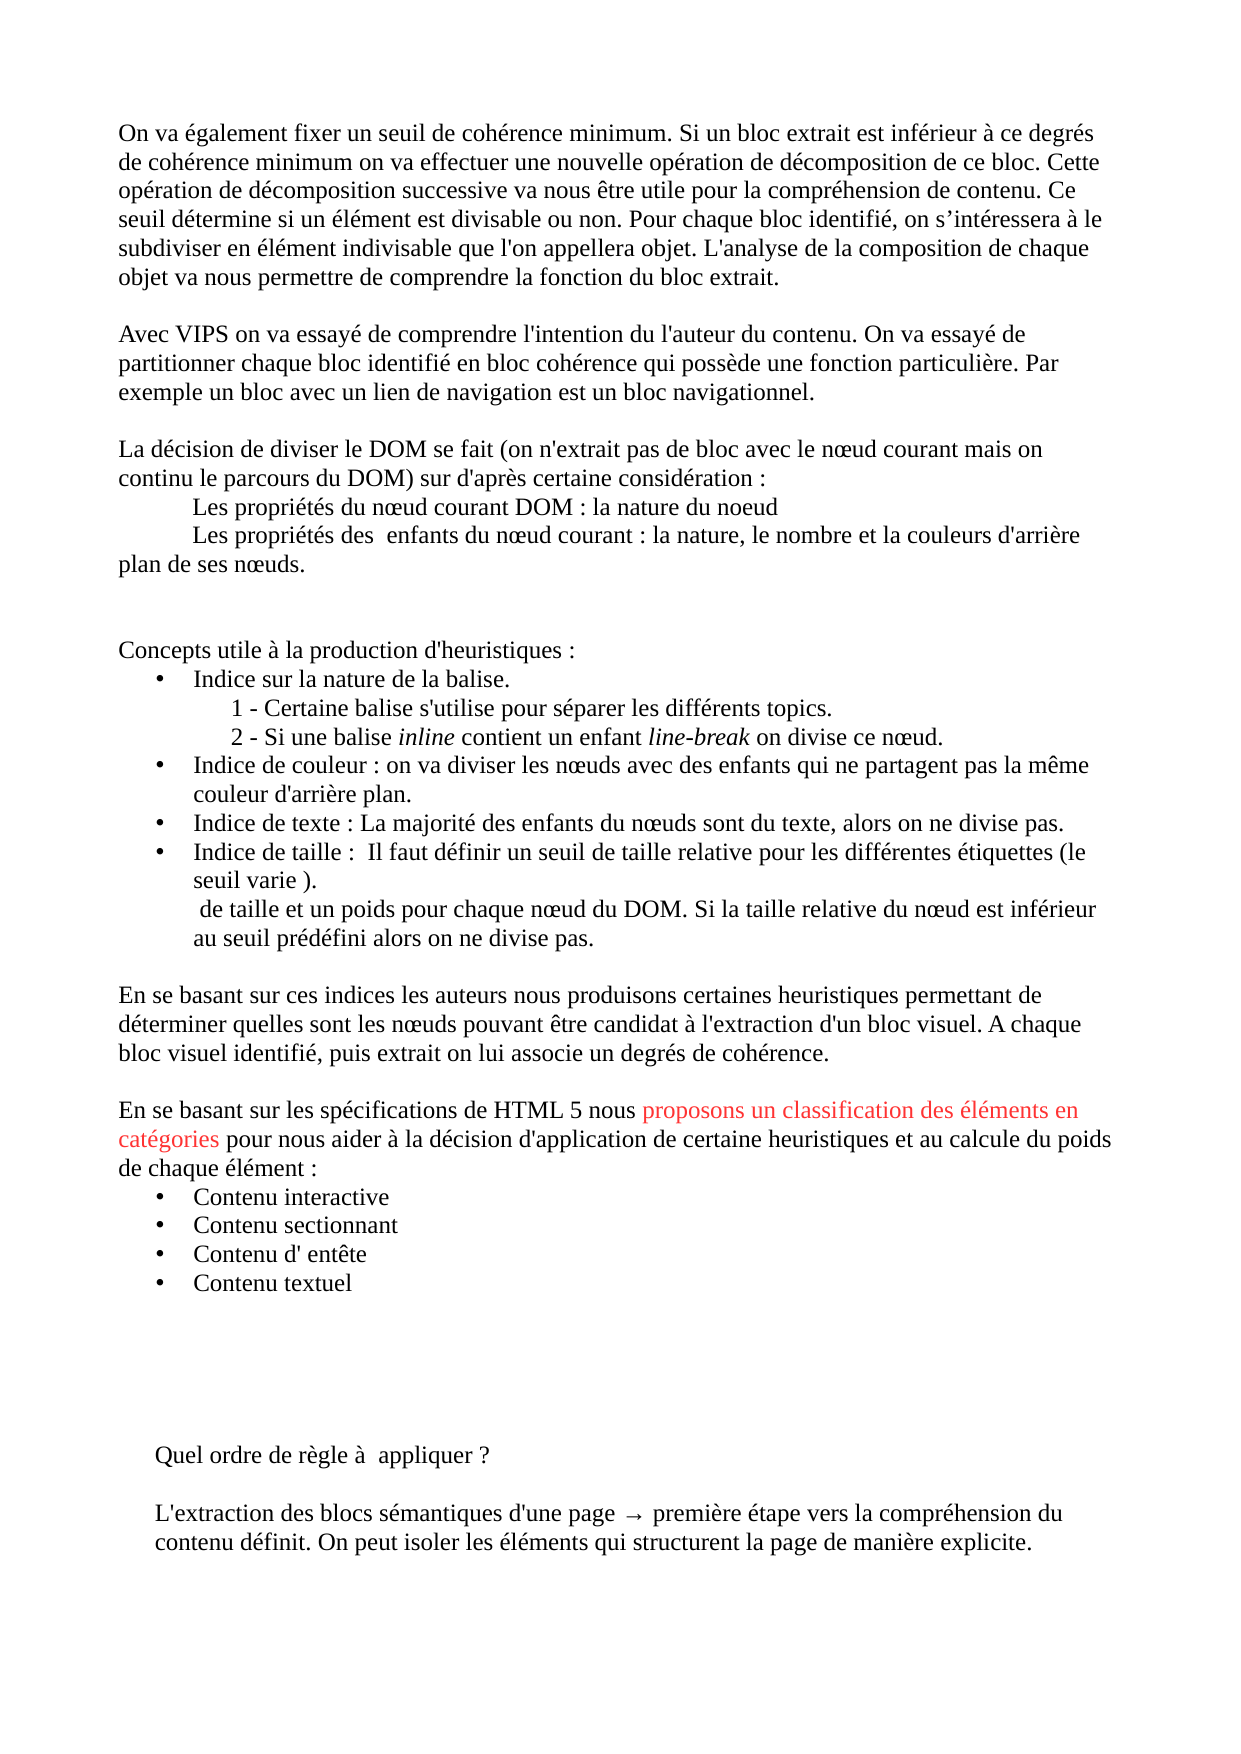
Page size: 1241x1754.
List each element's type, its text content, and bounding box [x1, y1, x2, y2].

text Les propriétés du nœud courant DOM : la nature du noeud [118, 492, 1122, 521]
list Contenu d' entête [156, 1239, 1122, 1268]
text La décision de diviser le DOM se fait (on n'extrait pas de bloc avec le nœud courant mais on continu le parcours du DOM) sur d'après certaine considération : [118, 434, 1122, 492]
list Indice sur la nature de la balise. [156, 664, 1122, 693]
list Indice de couleur : on va diviser les nœuds avec des enfants qui ne partagent pas la même couleur d'arrière plan. [156, 751, 1122, 808]
list Indice de taille : Il faut définir un seuil de taille relative pour les différentes étiquettes (le seuil varie ). [156, 837, 1122, 894]
list 1 - Certaine balise s'utilise pour séparer les différents topics. [193, 693, 1122, 722]
text Quel ordre de règle à appliquer ? [154, 1441, 1122, 1469]
text Avec VIPS on va essayé de comprendre l'intention du l'auteur du contenu. On va essayé de partitionner chaque bloc identifié en bloc cohérence qui possède une fonction particulière. Par exemple un bloc avec un lien de navigation est un bloc navigationnel. [118, 319, 1122, 406]
text En se basant sur les spécifications de HTML 5 nous proposons un classification des éléments en catégories pour nous aider à la décision d'application de certaine heuristiques et au calcule du poids de chaque élément : [118, 1096, 1122, 1182]
list 2 - Si une balise inline contient un enfant line-break on divise ce nœud. [193, 722, 1122, 751]
text Concepts utile à la production d'heuristiques : [118, 636, 1122, 664]
text Les propriétés des enfants du nœud courant : la nature, le nombre et la couleurs d'arrière plan de ses nœuds. [118, 521, 1122, 578]
list Contenu textuel [156, 1268, 1122, 1297]
list Contenu interactive [156, 1182, 1122, 1211]
text On va également fixer un seuil de cohérence minimum. Si un bloc extrait est inférieur à ce degrés de cohérence minimum on va effectuer une nouvelle opération de décomposition de ce bloc. Cette opération de décomposition successive va nous être utile pour la compréhension de contenu. Ce seuil détermine si un élément est divisable ou non. Pour chaque bloc identifié, on s’intéressera à le subdiviser en élément indivisable que l'on appellera objet. L'analyse de la composition de chaque objet va nous permettre de comprendre la fonction du bloc extrait. [118, 118, 1122, 291]
text En se basant sur ces indices les auteurs nous produisons certaines heuristiques permettant de déterminer quelles sont les nœuds pouvant être candidat à l'extraction d'un bloc visuel. A chaque bloc visuel identifié, puis extrait on lui associe un degrés de cohérence. [118, 981, 1122, 1067]
text L'extraction des blocs sémantiques d'une page → première étape vers la compréhension du contenu définit. On peut isoler les éléments qui structurent la page de manière explicite. [154, 1498, 1122, 1556]
list de taille et un poids pour chaque nœud du DOM. Si la taille relative du nœud est inférieur au seuil prédéfini alors on ne divise pas. [156, 894, 1122, 952]
list Contenu sectionnant [156, 1211, 1122, 1239]
list Indice de texte : La majorité des enfants du nœuds sont du texte, alors on ne divise pas. [156, 808, 1122, 837]
